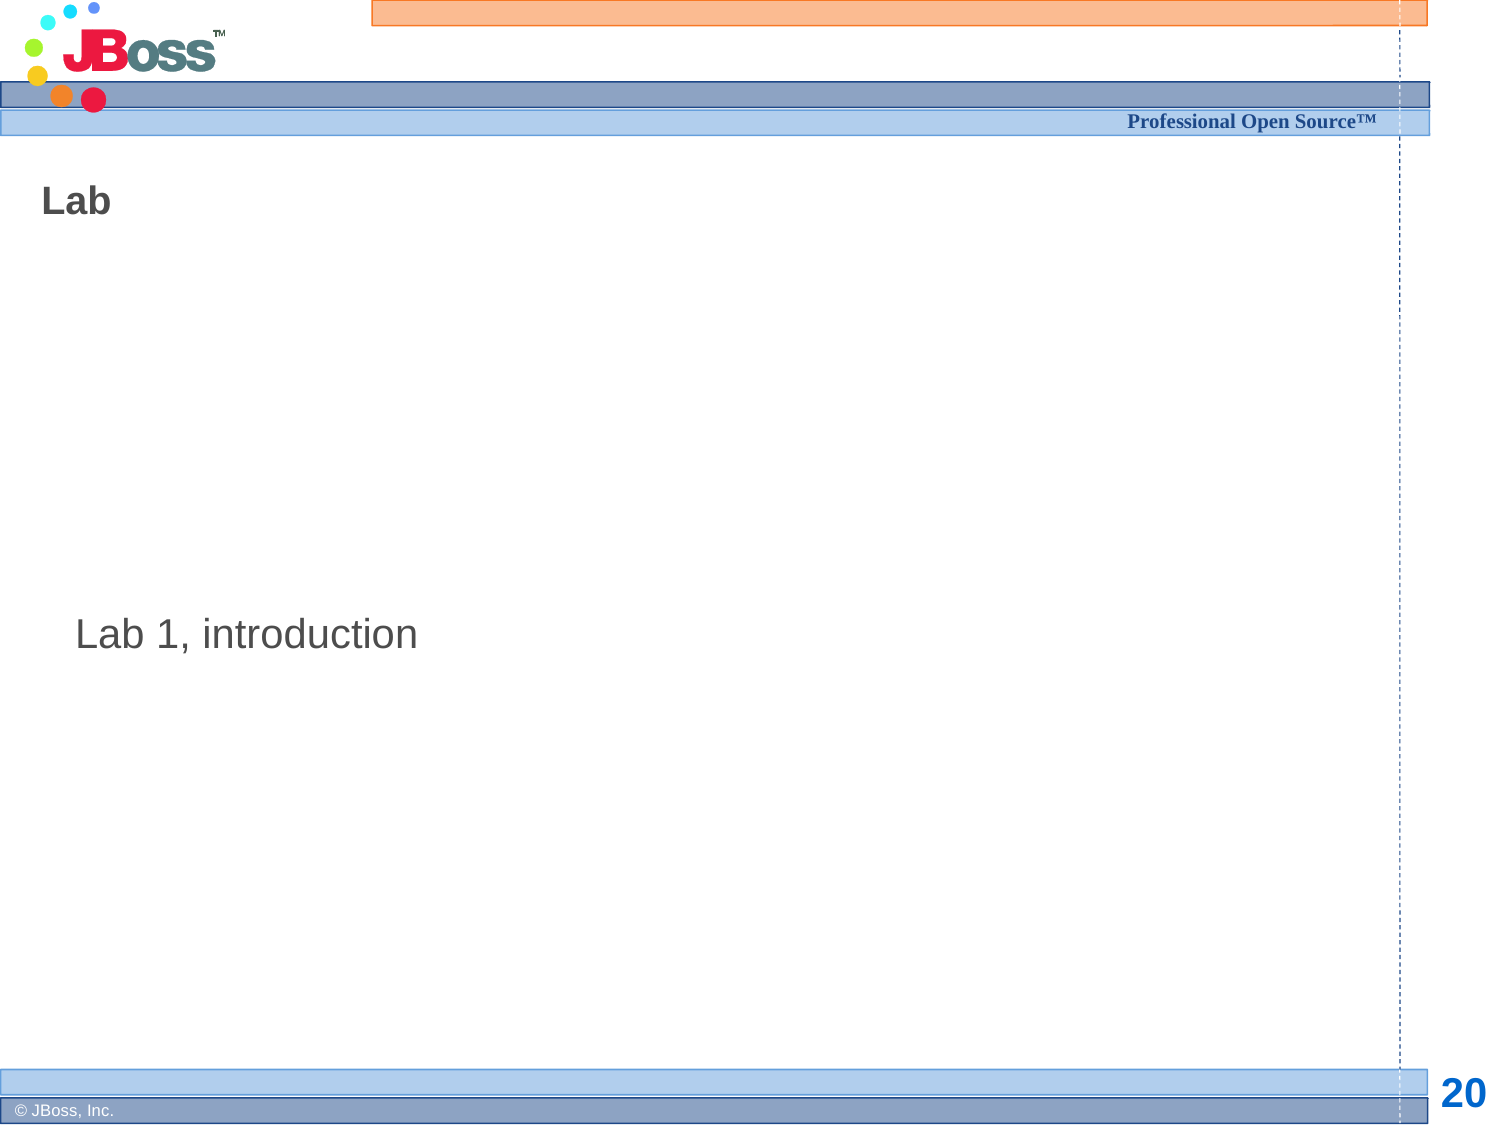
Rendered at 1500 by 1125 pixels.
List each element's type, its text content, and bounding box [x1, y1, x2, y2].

subtitle Lab 1, introduction [75, 263, 1425, 1006]
title Lab [41, 118, 1329, 284]
